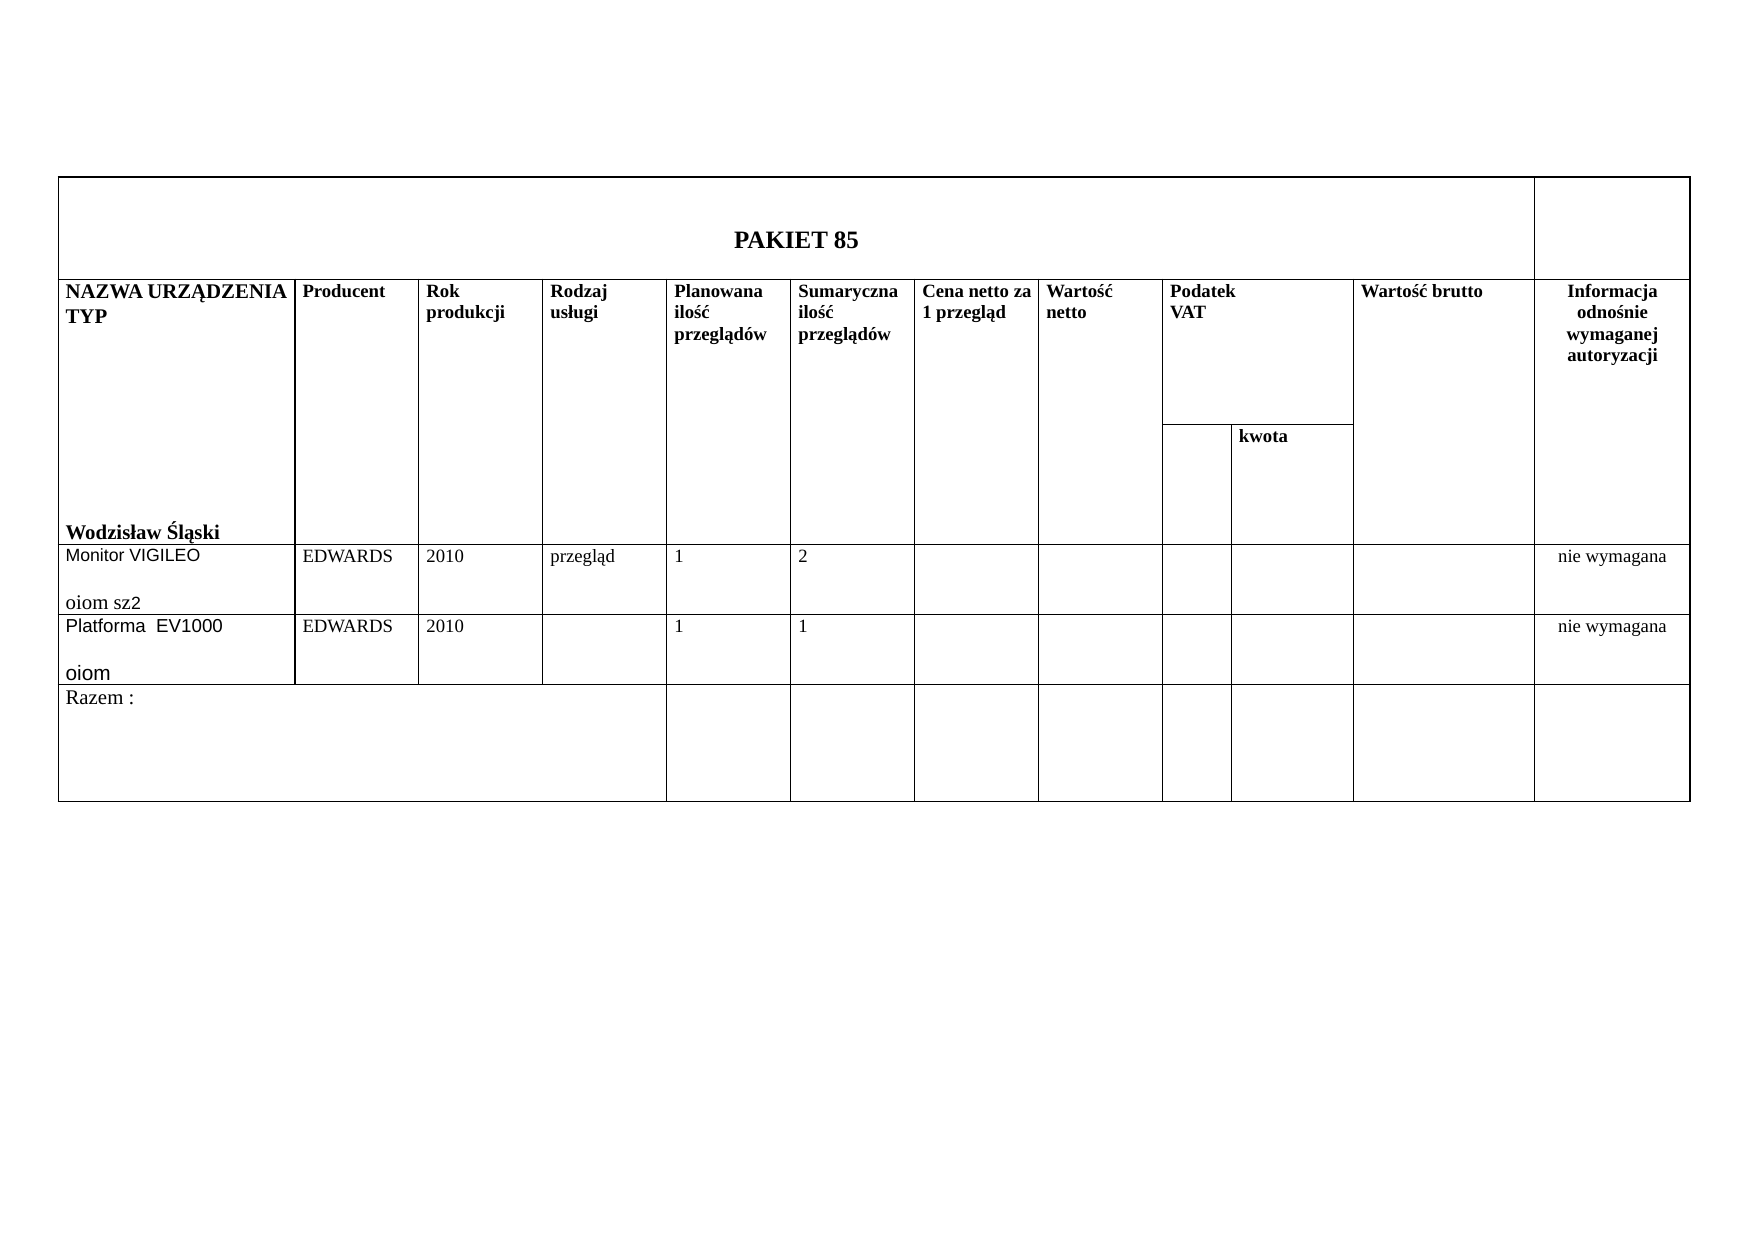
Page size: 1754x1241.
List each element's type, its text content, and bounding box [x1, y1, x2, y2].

table_cell [1039, 685, 1162, 801]
table_cell Monitor VIGILEO oiom sz2 [59, 545, 294, 614]
table_cell [915, 615, 1038, 684]
table_cell [667, 685, 790, 801]
table_cell Sumaryczna ilość przeglądów [791, 280, 914, 544]
table_cell Platforma EV1000 oiom [59, 615, 294, 684]
table_cell nie wymagana [1535, 545, 1689, 614]
table_cell Producent [296, 280, 418, 544]
table_cell 1 [667, 615, 790, 684]
table_cell Planowana ilość przeglądów [667, 280, 790, 544]
table_header PAKIET 85 [59, 178, 1534, 278]
table_cell Rodzaj usługi [543, 280, 666, 544]
table_cell Cena netto za 1 przegląd [915, 280, 1038, 544]
table_cell [1039, 545, 1162, 614]
table_cell [915, 685, 1038, 801]
table_cell Rok produkcji [419, 280, 542, 544]
table_cell Wartość netto [1039, 280, 1162, 544]
table_cell 2010 [419, 615, 542, 684]
table_cell 1 [667, 545, 790, 614]
table_cell 1 [791, 615, 914, 684]
table_cell [1039, 615, 1162, 684]
table_cell [1354, 545, 1534, 614]
table_cell [543, 615, 666, 684]
table_cell nie wymagana [1535, 615, 1689, 684]
table_cell Podatek VAT [1163, 280, 1353, 424]
table_cell  [1163, 425, 1231, 544]
table_cell [1163, 615, 1231, 684]
table_cell [1163, 545, 1231, 614]
table_cell [791, 685, 914, 801]
table_cell 2010 [419, 545, 542, 614]
table_cell 2 [791, 545, 914, 614]
table_cell [1232, 545, 1353, 614]
table_cell [1535, 685, 1689, 801]
table_cell Razem : [59, 685, 666, 801]
table_cell [1354, 685, 1534, 801]
table_cell Wartość brutto [1354, 280, 1534, 544]
table_header [1535, 178, 1689, 278]
table_cell NAZWA URZĄDZENIA TYP Wodzisław Śląski [59, 280, 294, 544]
table_cell [915, 545, 1038, 614]
table_cell EDWARDS [296, 545, 418, 614]
table_cell kwota [1232, 425, 1353, 544]
table_cell [1232, 685, 1353, 801]
table_cell EDWARDS [296, 615, 418, 684]
table_cell przegląd [543, 545, 666, 614]
table_cell [1163, 685, 1231, 801]
table_cell [1232, 615, 1353, 684]
table_cell Informacja odnośnie wymaganej autoryzacji [1535, 280, 1689, 544]
table_cell [1354, 615, 1534, 684]
